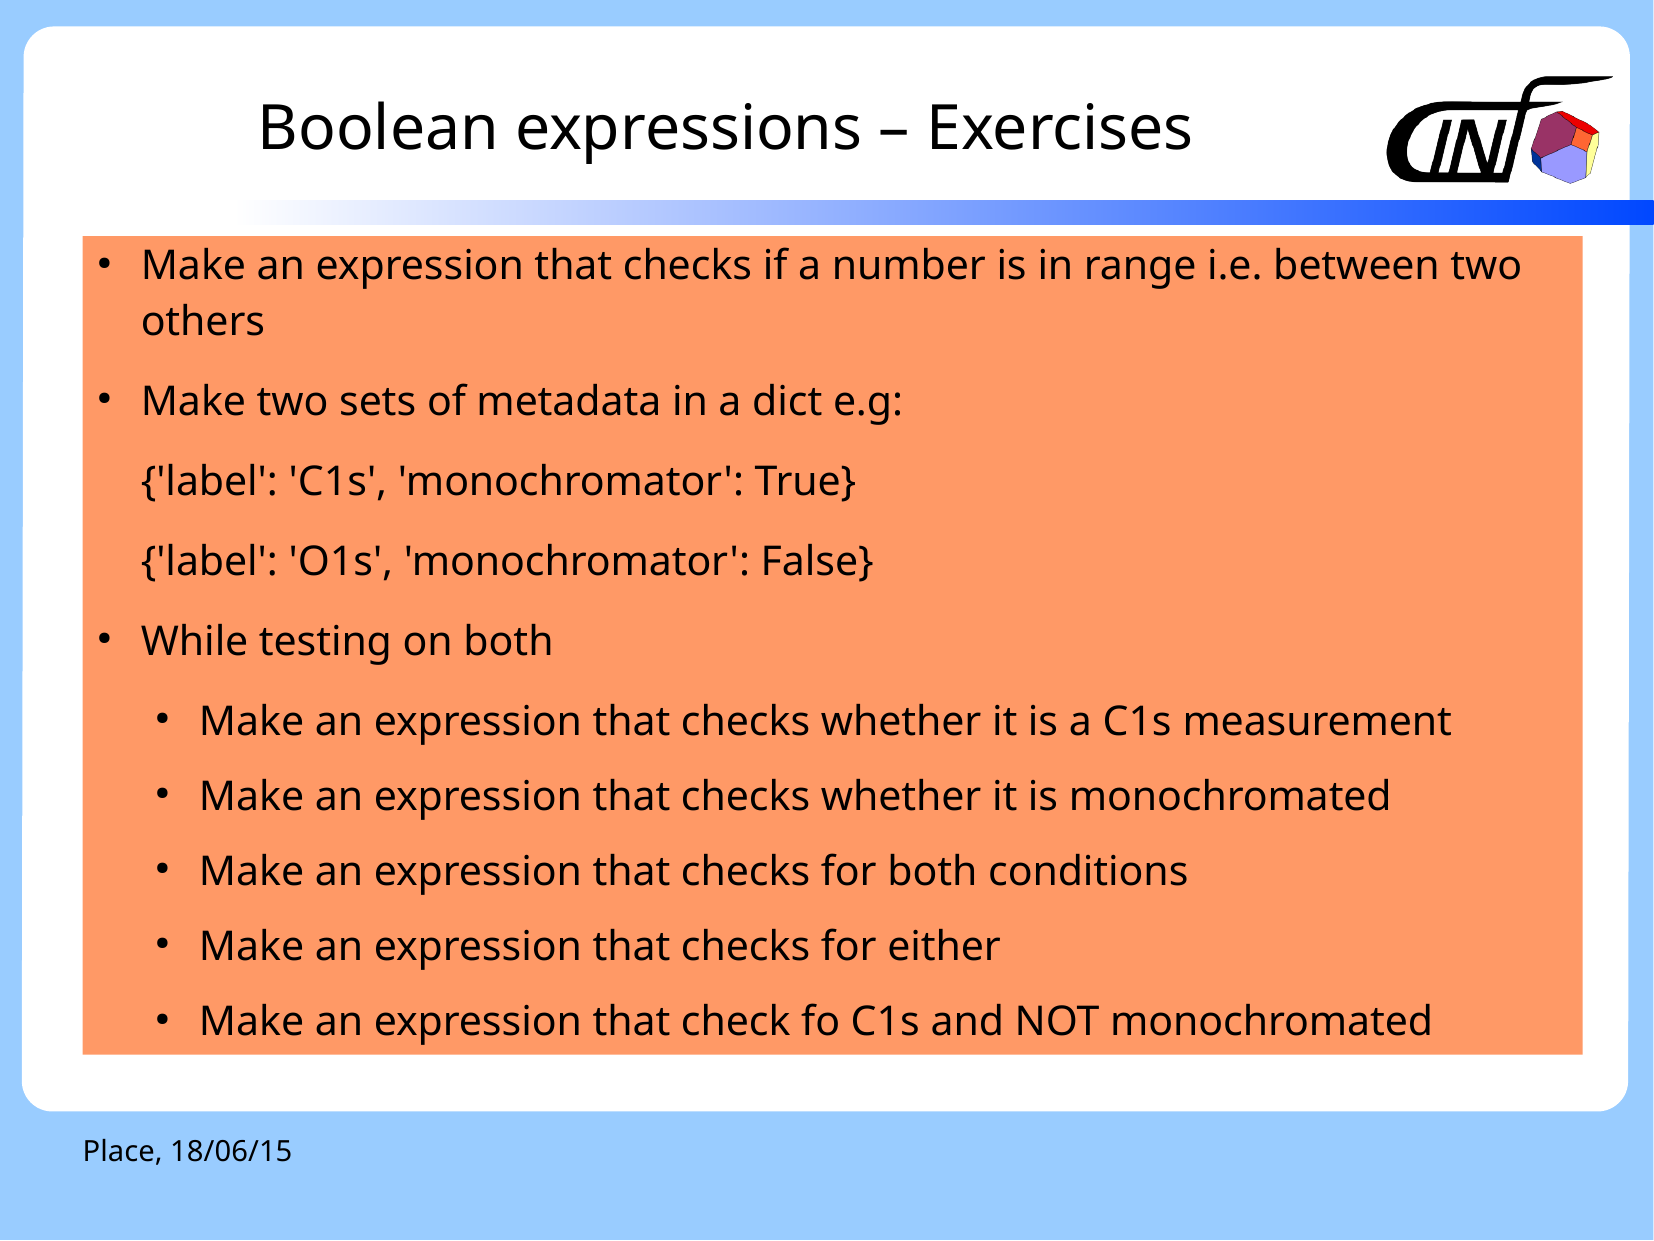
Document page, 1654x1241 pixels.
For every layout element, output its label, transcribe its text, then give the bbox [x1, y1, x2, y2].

list Make an expression that checks if a number is in range i.e. between two others Make two sets of metadata in a dict e.g: {'label': 'C1s', 'monochromator': True} {'label': 'O1s', 'monochromator': False} While testing on both Make an expression that checks whether it is a C1s measurement Make an expression that checks whether it is monochromated Make an expression that checks for both conditions Make an expression that checks for either Make an expression that check fo C1s and NOT monochromated [82, 236, 1583, 1055]
picture [1386, 76, 1613, 184]
table_header B [956, 201, 961, 224]
title Boolean expressions – Exercises [82, 49, 1371, 201]
